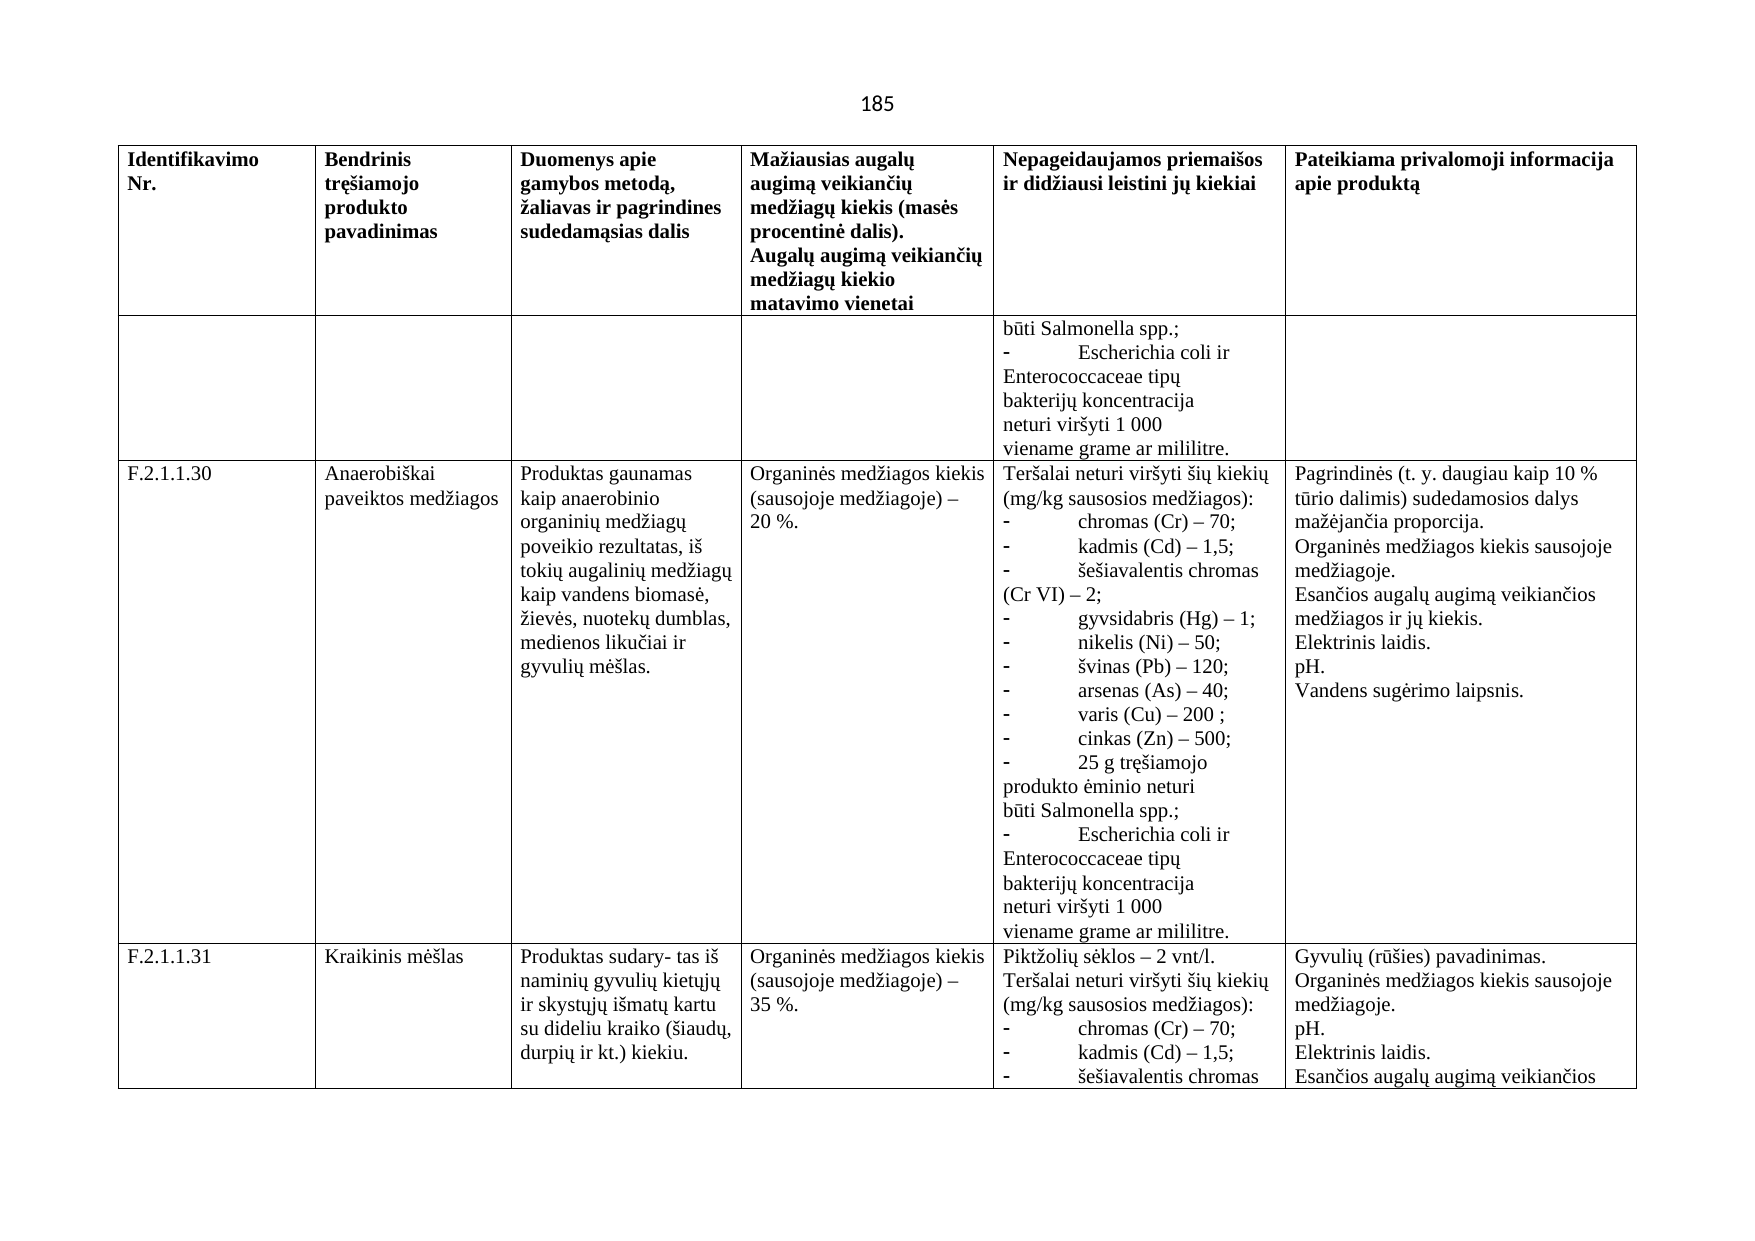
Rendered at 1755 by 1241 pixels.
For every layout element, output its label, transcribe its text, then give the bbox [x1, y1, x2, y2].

table_cell [512, 316, 741, 460]
table_header Mažiausias augalų augimą veikiančių medžiagų kiekis (masės procentinė dalis). Augalų augimą veikiančių medžiagų kiekio matavimo vienetai [742, 146, 993, 315]
table_cell Organinės medžiagos kiekis (sausojoje medžiagoje) – 35 %. [742, 944, 993, 1088]
table_cell F.2.1.1.30 [119, 461, 315, 943]
table_header Identifikavimo Nr. [119, 146, 315, 315]
table_cell Pagrindinės (t. y. daugiau kaip 10 % tūrio dalimis) sudedamosios dalys mažėjančia proporcija. Organinės medžiagos kiekis sausojoje medžiagoje. Esančios augalų augimą veikiančios medžiagos ir jų kiekis. Elektrinis laidis. pH. Vandens sugėrimo laipsnis. [1286, 461, 1636, 943]
table_cell Kraikinis mėšlas [316, 944, 511, 1088]
table_cell Gyvulių (rūšies) pavadinimas. Organinės medžiagos kiekis sausojoje medžiagoje. pH. Elektrinis laidis. Esančios augalų augimą veikiančios [1286, 944, 1636, 1088]
table_cell Organinės medžiagos kiekis (sausojoje medžiagoje) – 20 %. [742, 461, 993, 943]
table_cell [316, 316, 511, 460]
table_cell - [742, 316, 993, 460]
table_header Bendrinis tręšiamojo produkto pavadinimas [316, 146, 511, 315]
table_cell F.2.1.1.31 [119, 944, 315, 1088]
table_cell Produktas gaunamas kaip anaerobinio organinių medžiagų poveikio rezultatas, iš tokių augalinių medžiagų kaip vandens biomasė, žievės, nuotekų dumblas, medienos likučiai ir gyvulių mėšlas. [512, 461, 741, 943]
table_cell Produktas sudary- tas iš naminių gyvulių kietųjų ir skystųjų išmatų kartu su dideliu kraiko (šiaudų, durpių ir kt.) kiekiu. [512, 944, 741, 1088]
table_header Nepageidaujamos priemaišos ir didžiausi leistini jų kiekiai [994, 146, 1285, 315]
table_cell Anaerobiškai paveiktos medžiagos [316, 461, 511, 943]
table_cell [1286, 316, 1636, 460]
table_cell Teršalai neturi viršyti šių kiekių (mg/kg sausosios medžiagos):  chromas (Cr) – 70;  kadmis (Cd) – 1,5;  šešiavalentis chromas (Cr VI) – 2;  gyvsidabris (Hg) – 1;  nikelis (Ni) – 50;  švinas (Pb) – 120;  arsenas (As) – 40;  varis (Cu) – 200 ;  cinkas (Zn) – 500;  25 g tręšiamojo produkto ėminio neturi būti Salmonella spp.;  Escherichia coli ir Enterococcaceae tipų bakterijų koncentracija neturi viršyti 1 000 viename grame ar mililitre. [994, 461, 1285, 943]
table_cell Piktžolių sėklos – 2 vnt/l. Teršalai neturi viršyti šių kiekių (mg/kg sausosios medžiagos):  chromas (Cr) – 70;  kadmis (Cd) – 1,5;  šešiavalentis chromas [994, 944, 1285, 1088]
table_header Pateikiama privalomoji informacija apie produktą [1286, 146, 1636, 315]
table_cell būti Salmonella spp.;  Escherichia coli ir Enterococcaceae tipų bakterijų koncentracija neturi viršyti 1 000 viename grame ar mililitre. [994, 316, 1285, 460]
table_cell [119, 316, 315, 460]
table_header Duomenys apie gamybos metodą, žaliavas ir pagrindines sudedamąsias dalis [512, 146, 741, 315]
